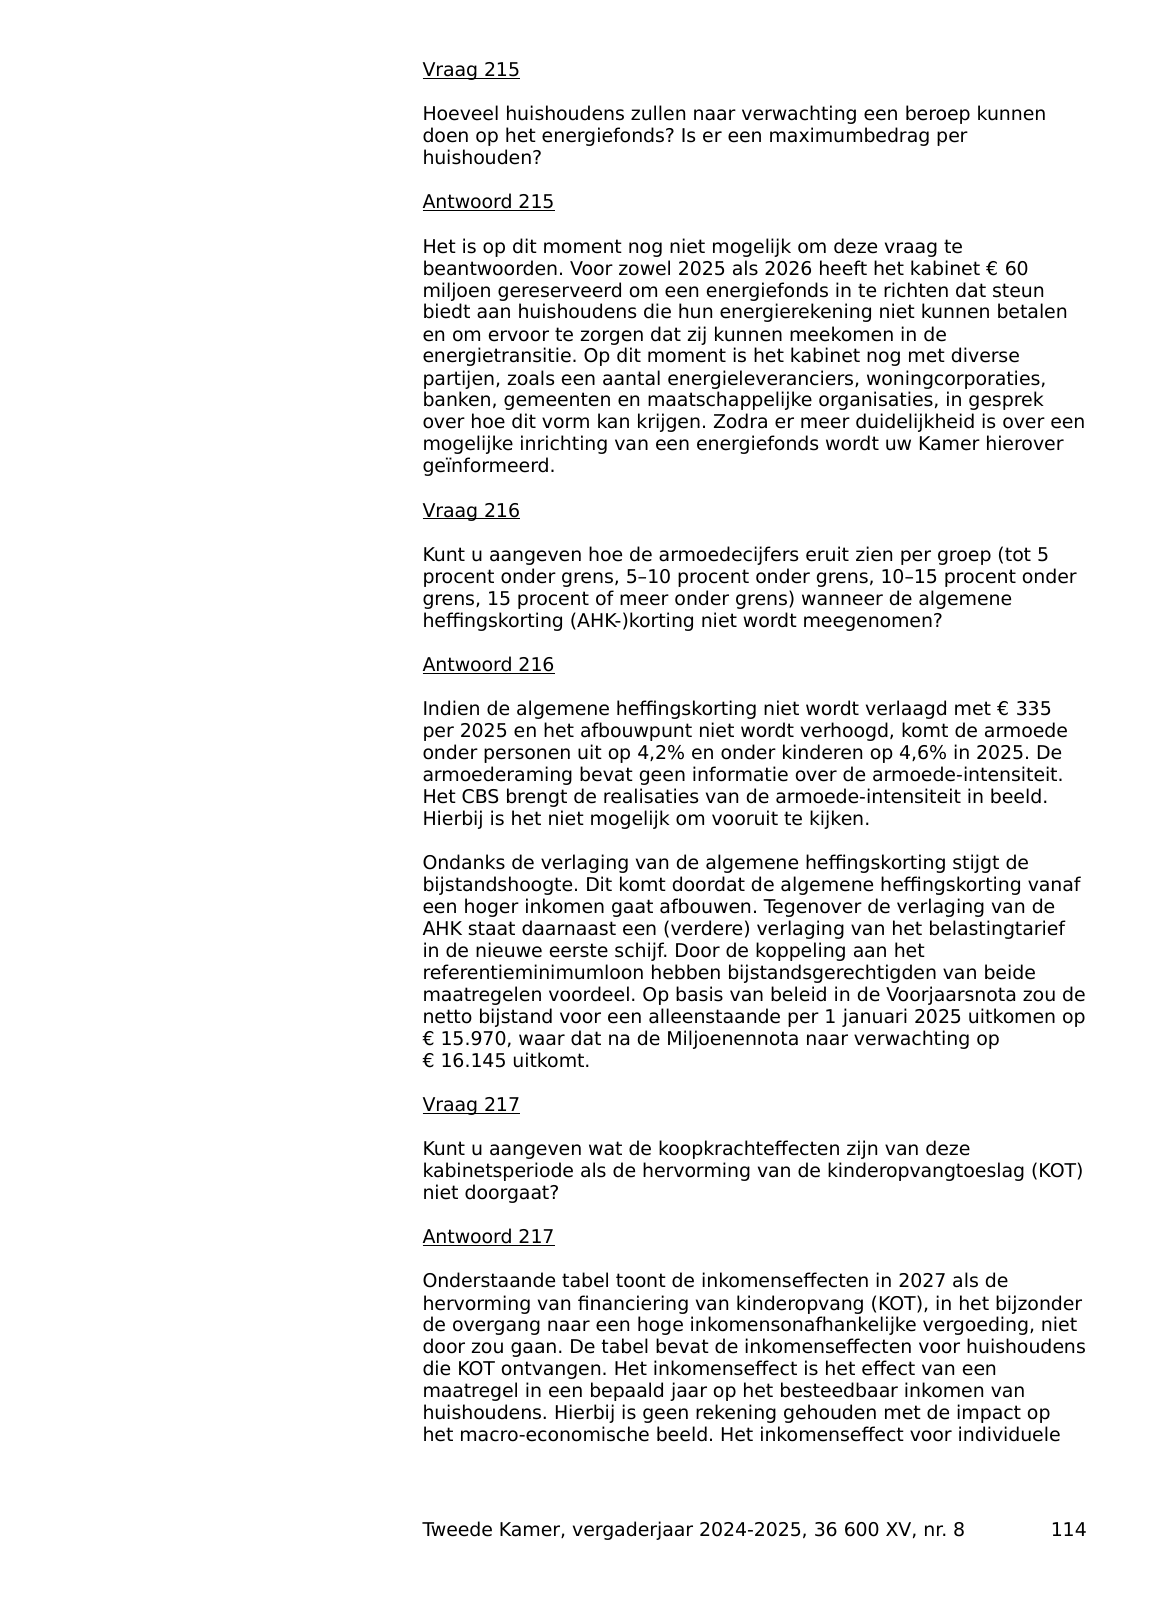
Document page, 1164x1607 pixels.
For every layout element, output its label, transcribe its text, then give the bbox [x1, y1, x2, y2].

subtitle Antwoord 216 [422, 654, 1087, 676]
subtitle Vraag 215 [422, 59, 1087, 81]
subtitle Vraag 216 [422, 499, 1087, 521]
text Kunt u aangeven hoe de armoedecijfers eruit zien per groep (tot 5 procent onder grens, 5–10 procent onder grens, 10–15 procent onder grens, 15 procent of meer onder grens) wanneer de algemene heffingskorting (AHK-)korting niet wordt meegenomen? [422, 544, 1087, 632]
text Ondanks de verlaging van de algemene heffingskorting stijgt de bijstandshoogte. Dit komt doordat de algemene heffingskorting vanaf een hoger inkomen gaat afbouwen. Tegenover de verlaging van de AHK staat daarnaast een (verdere) verlaging van het belastingtarief in de nieuwe eerste schijf. Door de koppeling aan het referentieminimumloon hebben bijstandsgerechtigden van beide maatregelen voordeel. Op basis van beleid in de Voorjaarsnota zou de netto bijstand voor een alleenstaande per 1 januari 2025 uitkomen op € 15.970, waar dat na de Miljoenennota naar verwachting op € 16.145 uitkomt. [422, 852, 1087, 1072]
subtitle Antwoord 215 [422, 191, 1087, 213]
text Het is op dit moment nog niet mogelijk om deze vraag te beantwoorden. Voor zowel 2025 als 2026 heeft het kabinet € 60 miljoen gereserveerd om een energiefonds in te richten dat steun biedt aan huishoudens die hun energierekening niet kunnen betalen en om ervoor te zorgen dat zij kunnen meekomen in de energietransitie. Op dit moment is het kabinet nog met diverse partijen, zoals een aantal energieleveranciers, woningcorporaties, banken, gemeenten en maatschappelijke organisaties, in gesprek over hoe dit vorm kan krijgen. Zodra er meer duidelijkheid is over een mogelijke inrichting van een energiefonds wordt uw Kamer hierover geïnformeerd. [422, 236, 1087, 477]
text Hoeveel huishoudens zullen naar verwachting een beroep kunnen doen op het energiefonds? Is er een maximumbedrag per huishouden? [422, 103, 1087, 169]
text Indien de algemene heffingskorting niet wordt verlaagd met € 335 per 2025 en het afbouwpunt niet wordt verhoogd, komt de armoede onder personen uit op 4,2% en onder kinderen op 4,6% in 2025. De armoederaming bevat geen informatie over de armoede-intensiteit. Het CBS brengt de realisaties van de armoede-intensiteit in beeld. Hierbij is het niet mogelijk om vooruit te kijken. [422, 698, 1087, 830]
text Onderstaande tabel toont de inkomenseffecten in 2027 als de hervorming van financiering van kinderopvang (KOT), in het bijzonder de overgang naar een hoge inkomensonafhankelijke vergoeding, niet door zou gaan. De tabel bevat de inkomenseffecten voor huishoudens die KOT ontvangen. Het inkomenseffect is het effect van een maatregel in een bepaald jaar op het besteedbaar inkomen van huishoudens. Hierbij is geen rekening gehouden met de impact op het macro-economische beeld. Het inkomenseffect voor individuele [422, 1270, 1087, 1446]
subtitle Antwoord 217 [422, 1226, 1087, 1248]
text Kunt u aangeven wat de koopkrachteffecten zijn van deze kabinetsperiode als de hervorming van de kinderopvangtoeslag (KOT) niet doorgaat? [422, 1138, 1087, 1204]
subtitle Vraag 217 [422, 1094, 1087, 1116]
